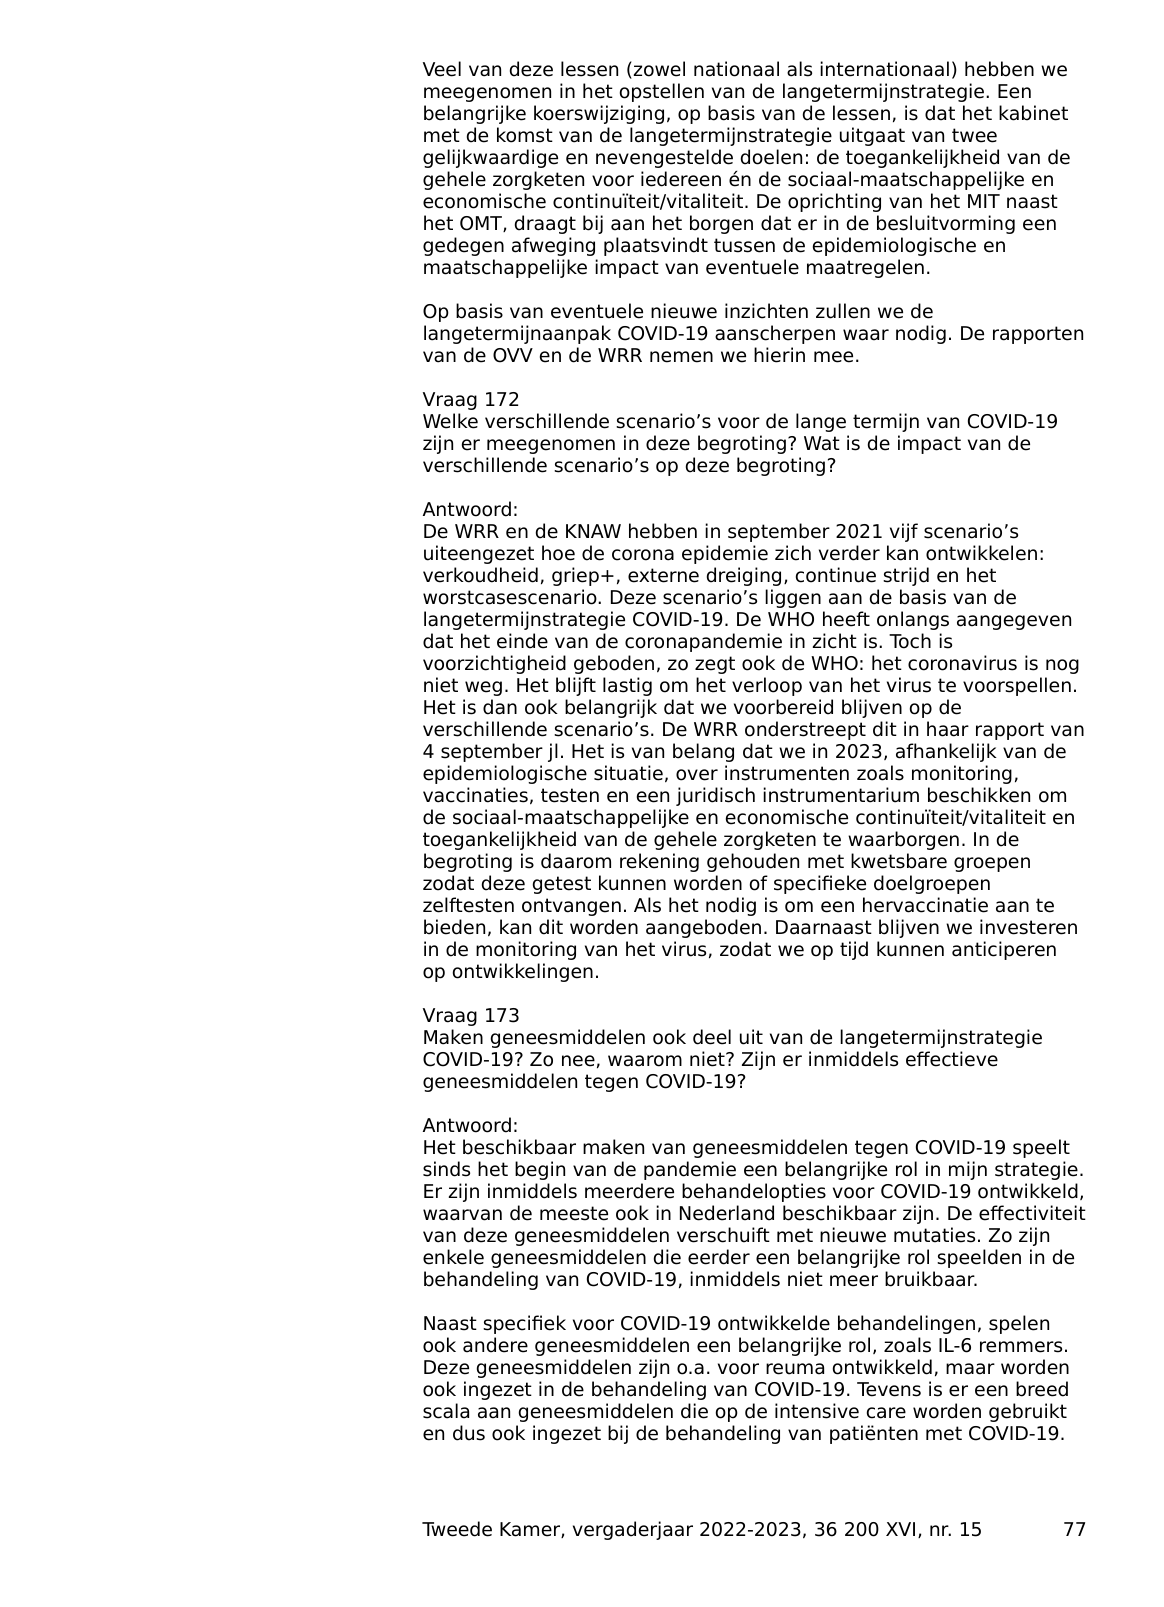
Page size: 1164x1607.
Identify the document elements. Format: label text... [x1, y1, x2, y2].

text Welke verschillende scenario’s voor de lange termijn van COVID-19 zijn er meegenomen in deze begroting? Wat is de impact van de verschillende scenario’s op deze begroting? [422, 411, 1087, 477]
text Naast specifiek voor COVID-19 ontwikkelde behandelingen, spelen ook andere geneesmiddelen een belangrijke rol, zoals IL-6 remmers. Deze geneesmiddelen zijn o.a. voor reuma ontwikkeld, maar worden ook ingezet in de behandeling van COVID-19. Tevens is er een breed scala aan geneesmiddelen die op de intensive care worden gebruikt en dus ook ingezet bij de behandeling van patiënten met COVID-19. [422, 1313, 1087, 1445]
text Vraag 173 [422, 1005, 1087, 1027]
text Antwoord: [422, 499, 1087, 521]
text Veel van deze lessen (zowel nationaal als internationaal) hebben we meegenomen in het opstellen van de langetermijnstrategie. Een belangrijke koerswijziging, op basis van de lessen, is dat het kabinet met de komst van de langetermijnstrategie uitgaat van twee gelijkwaardige en nevengestelde doelen: de toegankelijkheid van de gehele zorgketen voor iedereen én de sociaal-maatschappelijke en economische continuïteit/vitaliteit. De oprichting van het MIT naast het OMT, draagt bij aan het borgen dat er in de besluitvorming een gedegen afweging plaatsvindt tussen de epidemiologische en maatschappelijke impact van eventuele maatregelen. [422, 59, 1087, 279]
text Het beschikbaar maken van geneesmiddelen tegen COVID-19 speelt sinds het begin van de pandemie een belangrijke rol in mijn strategie. Er zijn inmiddels meerdere behandelopties voor COVID-19 ontwikkeld, waarvan de meeste ook in Nederland beschikbaar zijn. De effectiviteit van deze geneesmiddelen verschuift met nieuwe mutaties. Zo zijn enkele geneesmiddelen die eerder een belangrijke rol speelden in de behandeling van COVID-19, inmiddels niet meer bruikbaar. [422, 1137, 1087, 1291]
text Vraag 172 [422, 389, 1087, 411]
text Antwoord: [422, 1115, 1087, 1137]
text Maken geneesmiddelen ook deel uit van de langetermijnstrategie COVID-19? Zo nee, waarom niet? Zijn er inmiddels effectieve geneesmiddelen tegen COVID-19? [422, 1027, 1087, 1093]
text Op basis van eventuele nieuwe inzichten zullen we de langetermijnaanpak COVID-19 aanscherpen waar nodig. De rapporten van de OVV en de WRR nemen we hierin mee. [422, 301, 1087, 367]
text De WRR en de KNAW hebben in september 2021 vijf scenario’s uiteengezet hoe de corona epidemie zich verder kan ontwikkelen: verkoudheid, griep+, externe dreiging, continue strijd en het worstcasescenario. Deze scenario’s liggen aan de basis van de langetermijnstrategie COVID-19. De WHO heeft onlangs aangegeven dat het einde van de coronapandemie in zicht is. Toch is voorzichtigheid geboden, zo zegt ook de WHO: het coronavirus is nog niet weg. Het blijft lastig om het verloop van het virus te voorspellen. Het is dan ook belangrijk dat we voorbereid blijven op de verschillende scenario’s. De WRR onderstreept dit in haar rapport van 4 september jl. Het is van belang dat we in 2023, afhankelijk van de epidemiologische situatie, over instrumenten zoals monitoring, vaccinaties, testen en een juridisch instrumentarium beschikken om de sociaal-maatschappelijke en economische continuïteit/vitaliteit en toegankelijkheid van de gehele zorgketen te waarborgen. In de begroting is daarom rekening gehouden met kwetsbare groepen zodat deze getest kunnen worden of specifieke doelgroepen zelftesten ontvangen. Als het nodig is om een hervaccinatie aan te bieden, kan dit worden aangeboden. Daarnaast blijven we investeren in de monitoring van het virus, zodat we op tijd kunnen anticiperen op ontwikkelingen. [422, 521, 1087, 983]
